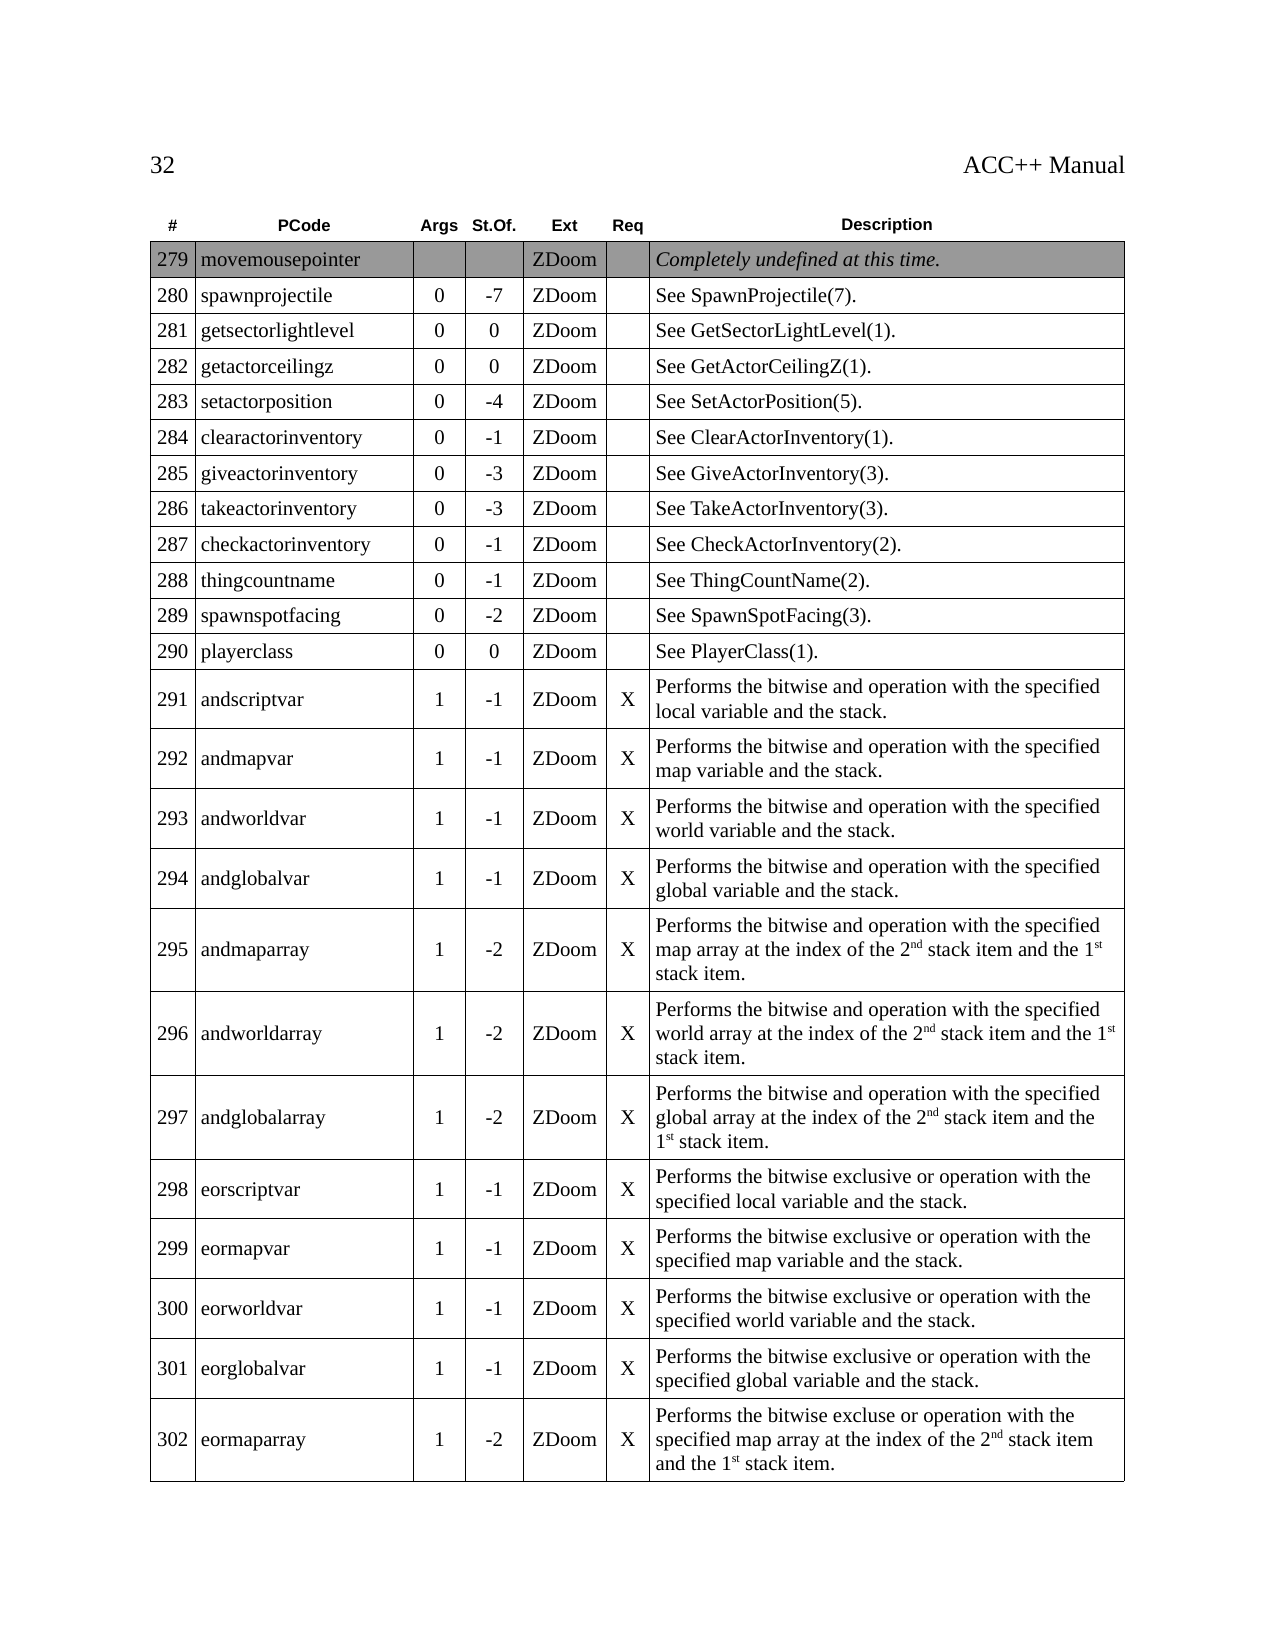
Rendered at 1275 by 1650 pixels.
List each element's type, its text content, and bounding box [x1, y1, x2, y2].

table_cell 0 [414, 385, 465, 419]
table_cell -1 [466, 420, 523, 455]
table_cell andglobalarray [196, 1076, 413, 1159]
table_cell 299 [151, 1219, 195, 1278]
table_cell X [607, 1279, 649, 1338]
table_cell -1 [466, 1160, 523, 1218]
table_cell 295 [151, 909, 195, 991]
table_cell -1 [466, 527, 523, 562]
table_cell 0 [414, 456, 465, 491]
table_cell [607, 492, 649, 526]
table_cell Performs the bitwise and operation with the specified global array at the index of the 2nd stack item and the 1st stack item. [650, 1076, 1124, 1159]
table_cell See TakeActorInventory(3). [650, 492, 1124, 526]
table_cell 292 [151, 729, 195, 788]
table_cell ZDoom [524, 1399, 606, 1481]
table_cell ZDoom [524, 599, 606, 633]
table_cell ZDoom [524, 670, 606, 728]
table_cell 1 [414, 1279, 465, 1338]
table_cell See GetSectorLightLevel(1). [650, 314, 1124, 348]
table_cell [607, 242, 649, 277]
table_cell 1 [414, 789, 465, 848]
table_cell X [607, 1160, 649, 1218]
table_cell 0 [466, 634, 523, 669]
table_cell [607, 456, 649, 491]
table_cell 282 [151, 349, 195, 384]
table_cell [466, 242, 523, 277]
table_cell andscriptvar [196, 670, 413, 728]
table_header Ext [523, 209, 606, 241]
table_cell -1 [466, 1339, 523, 1397]
table_cell 1 [414, 1219, 465, 1278]
table_cell 280 [151, 278, 195, 312]
table_cell eorscriptvar [196, 1160, 413, 1218]
table_cell 1 [414, 909, 465, 991]
table_cell -1 [466, 1279, 523, 1338]
table_cell [607, 527, 649, 562]
table_cell ZDoom [524, 278, 606, 312]
table_cell ZDoom [524, 1076, 606, 1159]
table_cell 298 [151, 1160, 195, 1218]
table_cell eormapvar [196, 1219, 413, 1278]
table_cell 0 [414, 599, 465, 633]
table_cell eorglobalvar [196, 1339, 413, 1397]
table_cell 284 [151, 420, 195, 455]
table_cell Performs the bitwise and operation with the specified map variable and the stack. [650, 729, 1124, 788]
table_cell Performs the bitwise exclusive or operation with the specified world variable and the stack. [650, 1279, 1124, 1338]
table_cell 293 [151, 789, 195, 848]
table_cell ZDoom [524, 789, 606, 848]
table_cell -3 [466, 492, 523, 526]
table_cell 1 [414, 1339, 465, 1397]
table_cell See SetActorPosition(5). [650, 385, 1124, 419]
table_cell ZDoom [524, 849, 606, 907]
table_cell ZDoom [524, 456, 606, 491]
table_cell 291 [151, 670, 195, 728]
table_cell ZDoom [524, 1279, 606, 1338]
table_cell [607, 634, 649, 669]
table_cell takeactorinventory [196, 492, 413, 526]
table_cell X [607, 1076, 649, 1159]
table_cell andworldarray [196, 992, 413, 1075]
table_cell See GiveActorInventory(3). [650, 456, 1124, 491]
table_cell 285 [151, 456, 195, 491]
table_cell andworldvar [196, 789, 413, 848]
table_cell thingcountname [196, 563, 413, 597]
table_cell -7 [466, 278, 523, 312]
table_cell 289 [151, 599, 195, 633]
table_cell 0 [414, 527, 465, 562]
table_cell Performs the bitwise and operation with the specified world array at the index of the 2nd stack item and the 1st stack item. [650, 992, 1124, 1075]
table_cell See PlayerClass(1). [650, 634, 1124, 669]
table_cell Performs the bitwise and operation with the specified global variable and the stack. [650, 849, 1124, 907]
table_cell X [607, 1399, 649, 1481]
table_cell [607, 314, 649, 348]
table_cell ZDoom [524, 420, 606, 455]
table_cell spawnspotfacing [196, 599, 413, 633]
table_cell eormaparray [196, 1399, 413, 1481]
table_cell 281 [151, 314, 195, 348]
table_cell 302 [151, 1399, 195, 1481]
table_cell See ClearActorInventory(1). [650, 420, 1124, 455]
table_cell 0 [466, 349, 523, 384]
table_cell [607, 599, 649, 633]
table_cell 283 [151, 385, 195, 419]
table_cell Completely undefined at this time. [650, 242, 1124, 277]
table_cell 301 [151, 1339, 195, 1397]
table_cell -1 [466, 563, 523, 597]
table_cell ZDoom [524, 527, 606, 562]
table_cell ZDoom [524, 492, 606, 526]
table_cell Performs the bitwise excluse or operation with the specified map array at the index of the 2nd stack item and the 1st stack item. [650, 1399, 1124, 1481]
table_cell X [607, 729, 649, 788]
table_cell [607, 349, 649, 384]
table_cell ZDoom [524, 634, 606, 669]
table_cell [607, 563, 649, 597]
table_cell X [607, 909, 649, 991]
table_cell andmaparray [196, 909, 413, 991]
table_cell playerclass [196, 634, 413, 669]
table_header PCode [195, 209, 413, 241]
table_cell spawnprojectile [196, 278, 413, 312]
table_cell Performs the bitwise and operation with the specified world variable and the stack. [650, 789, 1124, 848]
table_cell ZDoom [524, 349, 606, 384]
table_cell 0 [414, 420, 465, 455]
table_cell X [607, 849, 649, 907]
table_cell 0 [414, 314, 465, 348]
table_cell 1 [414, 1399, 465, 1481]
table_cell eorworldvar [196, 1279, 413, 1338]
table_cell 0 [466, 314, 523, 348]
table_header # [150, 209, 195, 241]
table_header Args [413, 209, 465, 241]
table_cell X [607, 789, 649, 848]
table_cell 1 [414, 670, 465, 728]
table_cell See CheckActorInventory(2). [650, 527, 1124, 562]
table_cell -2 [466, 909, 523, 991]
table_cell -4 [466, 385, 523, 419]
table_cell -1 [466, 729, 523, 788]
table_cell Performs the bitwise exclusive or operation with the specified local variable and the stack. [650, 1160, 1124, 1218]
table_cell 0 [414, 278, 465, 312]
table_cell -2 [466, 1399, 523, 1481]
table_cell See SpawnSpotFacing(3). [650, 599, 1124, 633]
table_cell 0 [414, 634, 465, 669]
table_cell giveactorinventory [196, 456, 413, 491]
table_cell [607, 278, 649, 312]
table_cell ZDoom [524, 729, 606, 788]
table_cell 0 [414, 349, 465, 384]
table_cell -2 [466, 599, 523, 633]
table_cell checkactorinventory [196, 527, 413, 562]
table_cell -3 [466, 456, 523, 491]
table_cell Performs the bitwise and operation with the specified local variable and the stack. [650, 670, 1124, 728]
table_cell ZDoom [524, 242, 606, 277]
table_cell 288 [151, 563, 195, 597]
table_cell 279 [151, 242, 195, 277]
table_cell See ThingCountName(2). [650, 563, 1124, 597]
table_cell movemousepointer [196, 242, 413, 277]
table_cell X [607, 992, 649, 1075]
table_cell 1 [414, 992, 465, 1075]
table_header St.Of. [465, 209, 523, 241]
table_cell ZDoom [524, 1219, 606, 1278]
table_cell See SpawnProjectile(7). [650, 278, 1124, 312]
table_cell clearactorinventory [196, 420, 413, 455]
table_cell X [607, 1219, 649, 1278]
table_cell [607, 420, 649, 455]
table_cell 1 [414, 729, 465, 788]
table_cell ZDoom [524, 1160, 606, 1218]
table_cell 0 [414, 492, 465, 526]
table_cell -2 [466, 992, 523, 1075]
table_cell X [607, 670, 649, 728]
table_cell 300 [151, 1279, 195, 1338]
table_cell [607, 385, 649, 419]
table_cell [414, 242, 465, 277]
table_cell Performs the bitwise exclusive or operation with the specified map variable and the stack. [650, 1219, 1124, 1278]
table_cell getactorceilingz [196, 349, 413, 384]
table_cell -1 [466, 1219, 523, 1278]
table_cell -1 [466, 670, 523, 728]
table_cell Performs the bitwise exclusive or operation with the specified global variable and the stack. [650, 1339, 1124, 1397]
table_cell 294 [151, 849, 195, 907]
table_cell ZDoom [524, 314, 606, 348]
table_cell ZDoom [524, 563, 606, 597]
table_cell 1 [414, 1076, 465, 1159]
table_cell andglobalvar [196, 849, 413, 907]
table_cell getsectorlightlevel [196, 314, 413, 348]
table_cell 297 [151, 1076, 195, 1159]
table_cell ZDoom [524, 1339, 606, 1397]
table_cell ZDoom [524, 385, 606, 419]
table_cell X [607, 1339, 649, 1397]
table_cell 1 [414, 1160, 465, 1218]
table_cell -1 [466, 849, 523, 907]
table_cell 0 [414, 563, 465, 597]
table_cell -2 [466, 1076, 523, 1159]
table_cell andmapvar [196, 729, 413, 788]
table_cell 286 [151, 492, 195, 526]
table_header Req [606, 209, 649, 241]
table_cell ZDoom [524, 909, 606, 991]
table_header Description [650, 209, 1124, 241]
table_cell 290 [151, 634, 195, 669]
table_cell 296 [151, 992, 195, 1075]
table_cell See GetActorCeilingZ(1). [650, 349, 1124, 384]
table_cell 1 [414, 849, 465, 907]
table_cell -1 [466, 789, 523, 848]
table_cell ZDoom [524, 992, 606, 1075]
table_cell 287 [151, 527, 195, 562]
table_cell Performs the bitwise and operation with the specified map array at the index of the 2nd stack item and the 1st stack item. [650, 909, 1124, 991]
table_cell setactorposition [196, 385, 413, 419]
